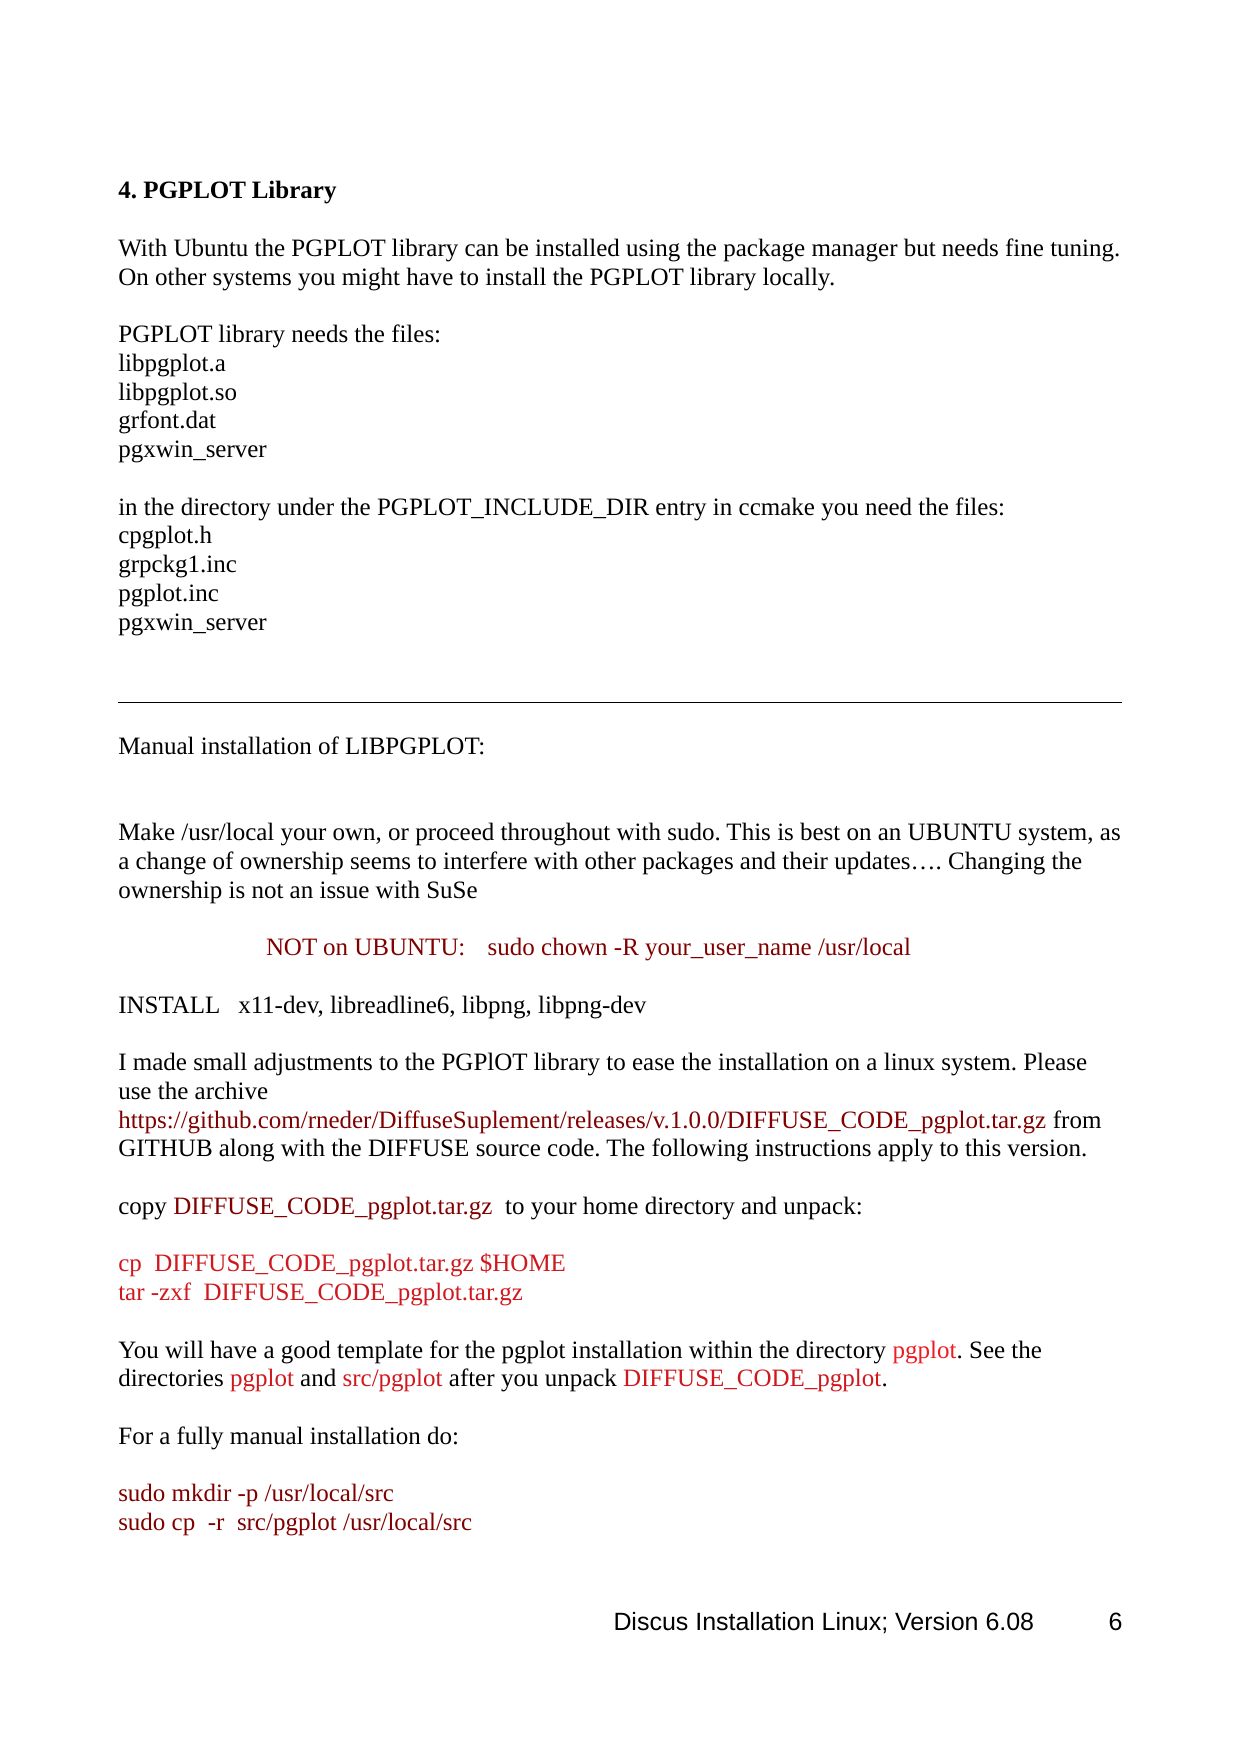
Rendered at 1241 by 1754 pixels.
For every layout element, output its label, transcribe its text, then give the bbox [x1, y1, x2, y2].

text pgplot.inc [118, 578, 1122, 607]
text in the directory under the PGPLOT_INCLUDE_DIR entry in ccmake you need the files: [118, 492, 1122, 521]
text NOT on UBUNTU: sudo chown -R your_user_name /usr/local [118, 932, 1122, 961]
text pgxwin_server [118, 434, 1122, 463]
text I made small adjustments to the PGPlOT library to ease the installation on a linux system. Please use the archive https://github.com/rneder/DiffuseSuplement/releases/v.1.0.0/DIFFUSE_CODE_pgplot.tar.gz from GITHUB along with the DIFFUSE source code. The following instructions apply to this version. [118, 1047, 1122, 1162]
text libpgplot.so [118, 377, 1122, 406]
text pgxwin_server [118, 607, 1122, 636]
text 4. PGPLOT Library [118, 176, 1122, 204]
text Manual installation of LIBPGPLOT: [118, 731, 1122, 760]
text copy DIFFUSE_CODE_pgplot.tar.gz to your home directory and unpack: [118, 1191, 1122, 1220]
text You will have a good template for the pgplot installation within the directory pgplot. See the directories pgplot and src/pgplot after you unpack DIFFUSE_CODE_pgplot. [118, 1335, 1122, 1392]
text sudo cp -r src/pgplot /usr/local/src [118, 1507, 1122, 1536]
text cpgplot.h [118, 521, 1122, 549]
text grfont.dat [118, 406, 1122, 434]
text Make /usr/local your own, or proceed throughout with sudo. This is best on an UBUNTU system, as a change of ownership seems to interfere with other packages and their updates…. Changing the ownership is not an issue with SuSe [118, 817, 1122, 903]
text tar -zxf DIFFUSE_CODE_pgplot.tar.gz [118, 1277, 1122, 1306]
text PGPLOT library needs the files: [118, 319, 1122, 348]
text sudo mkdir -p /usr/local/src [118, 1478, 1122, 1507]
text libpgplot.a [118, 348, 1122, 377]
text With Ubuntu the PGPLOT library can be installed using the package manager but needs fine tuning. On other systems you might have to install the PGPLOT library locally. [118, 233, 1122, 291]
text grpckg1.inc [118, 549, 1122, 578]
text cp DIFFUSE_CODE_pgplot.tar.gz $HOME [118, 1248, 1122, 1277]
text INSTALL x11-dev, libreadline6, libpng, libpng-dev [118, 990, 1122, 1018]
text For a fully manual installation do: [118, 1421, 1122, 1450]
